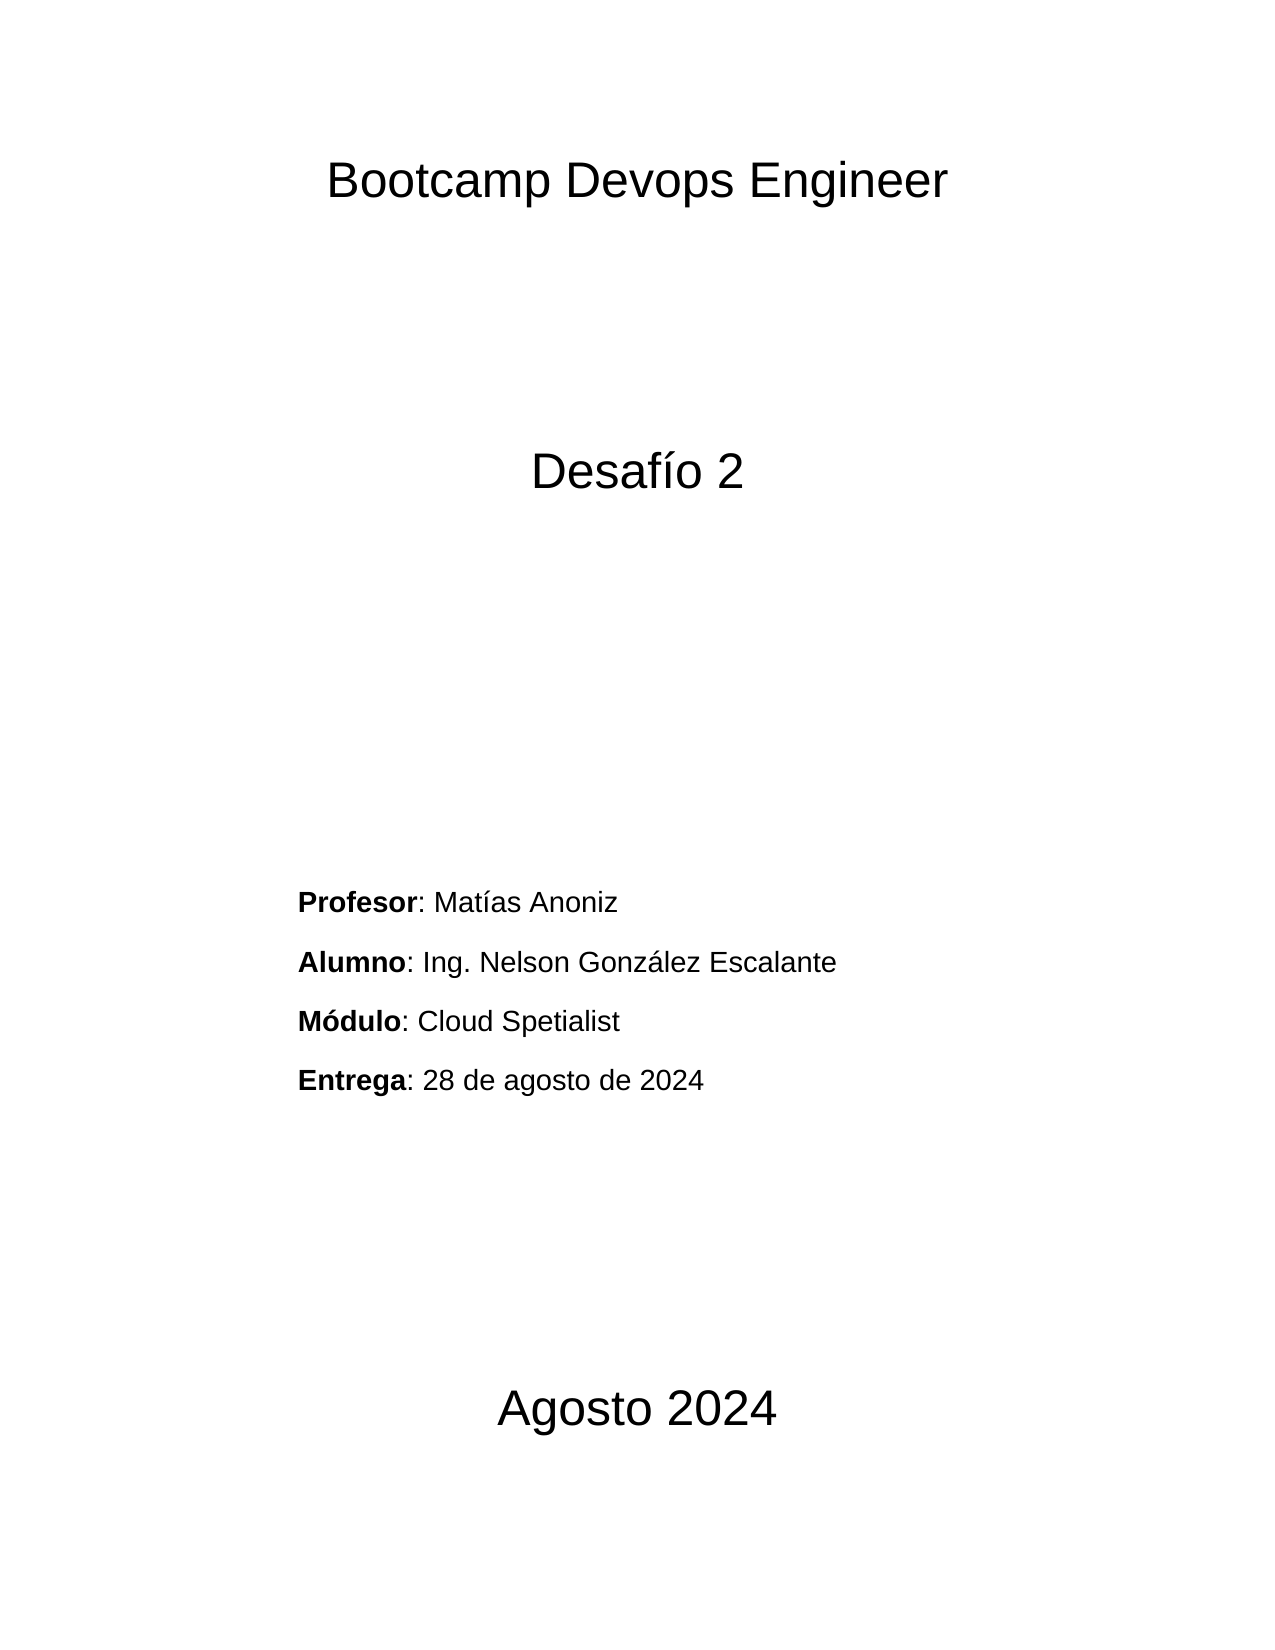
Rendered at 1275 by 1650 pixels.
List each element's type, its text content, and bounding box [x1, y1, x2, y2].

text Alumno: Ing. Nelson González Escalante [298, 944, 1125, 978]
text Agosto 2024 [150, 1378, 1125, 1435]
text Profesor: Matías Anoniz [298, 885, 1125, 919]
text Módulo: Cloud Spetialist [298, 1004, 1125, 1037]
text Desafío 2 [150, 441, 1125, 498]
text Bootcamp Devops Engineer [150, 150, 1125, 207]
text Entrega: 28 de agosto de 2024 [298, 1063, 1125, 1097]
